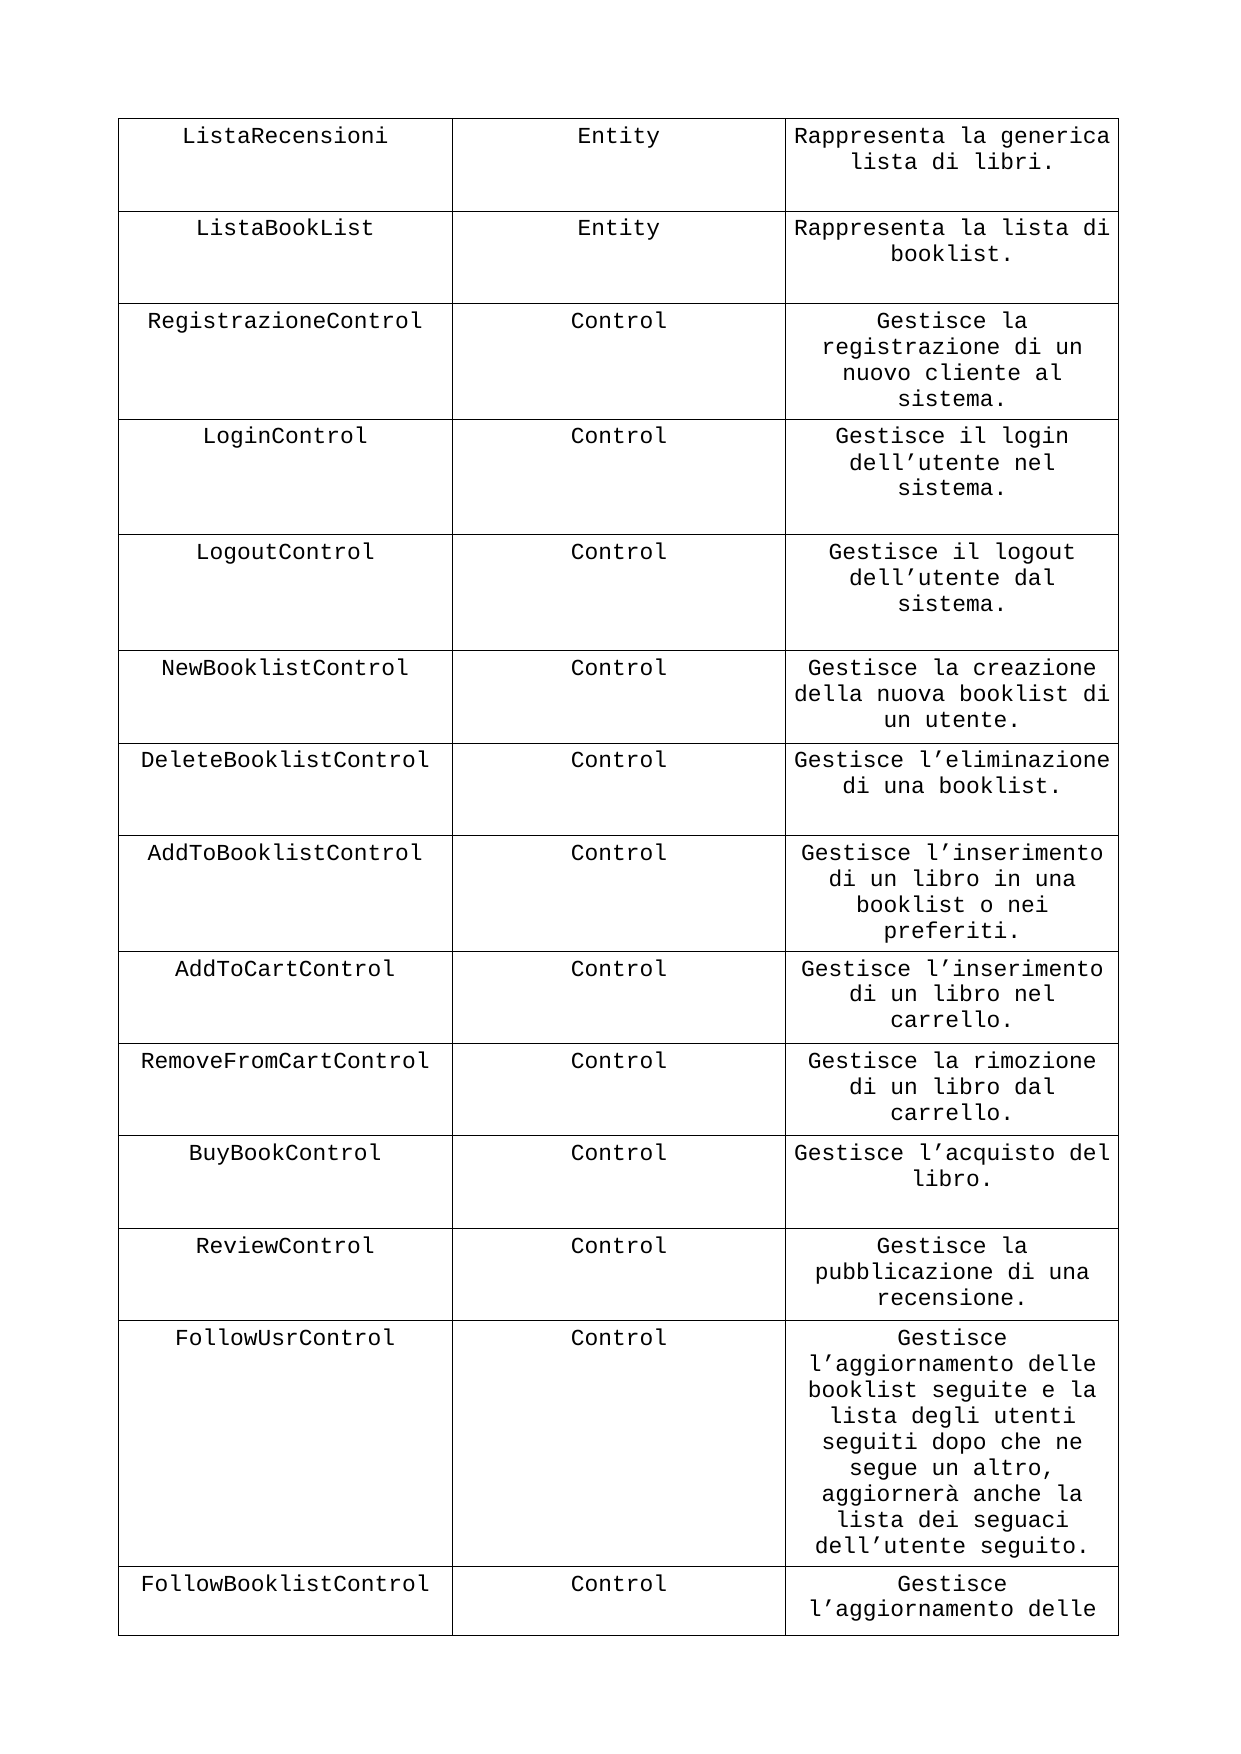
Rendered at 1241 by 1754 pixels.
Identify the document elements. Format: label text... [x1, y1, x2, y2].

table_cell [1119, 419, 1123, 534]
table_cell Control [453, 1044, 785, 1135]
table_cell Control [453, 836, 785, 951]
table_cell Gestisce l’aggiornamento delle booklist seguite e la lista degli utenti seguiti dopo che ne segue un altro, aggiornerà anche la lista dei seguaci dell’utente seguito. [786, 1321, 1118, 1566]
table_cell Gestisce l’inserimento di un libro nel carrello. [786, 952, 1118, 1043]
table_cell FollowBooklistControl [119, 1567, 452, 1635]
table_cell Control [453, 1321, 785, 1566]
table_cell Control [453, 535, 785, 650]
table_cell Rappresenta la lista di booklist. [786, 212, 1118, 303]
table_cell Control [453, 744, 785, 835]
table_cell [1119, 1566, 1123, 1635]
table_cell BuyBookControl [119, 1136, 452, 1228]
table_cell Gestisce l’acquisto del libro. [786, 1136, 1118, 1228]
table_cell ListaRecensioni [119, 119, 452, 211]
table_cell ReviewControl [119, 1229, 452, 1320]
table_cell Gestisce il login dell’utente nel sistema. [786, 420, 1118, 534]
table_cell [1119, 951, 1123, 1043]
table_cell Entity [453, 119, 785, 211]
table_cell Gestisce la rimozione di un libro dal carrello. [786, 1044, 1118, 1135]
table_cell Control [453, 1136, 785, 1228]
table_cell FollowUsrControl [119, 1321, 452, 1566]
table_cell Control [453, 1229, 785, 1320]
table_cell [1119, 534, 1123, 650]
table_cell Gestisce l’aggiornamento delle [786, 1567, 1118, 1635]
table_cell [1119, 303, 1123, 419]
table_cell ListaBookList [119, 212, 452, 303]
table_cell [1119, 835, 1123, 951]
table_cell DeleteBooklistControl [119, 744, 452, 835]
table_cell AddToBooklistControl [119, 836, 452, 951]
table_cell [1119, 1135, 1123, 1228]
table_cell RemoveFromCartControl [119, 1044, 452, 1135]
table_cell Control [453, 952, 785, 1043]
table_cell Entity [453, 212, 785, 303]
table_cell [1119, 211, 1123, 303]
table_cell [1119, 743, 1123, 835]
table_cell [1119, 118, 1123, 211]
table_cell Control [453, 420, 785, 534]
table_cell Gestisce la creazione della nuova booklist di un utente. [786, 651, 1118, 742]
table_cell LoginControl [119, 420, 452, 534]
table_cell LogoutControl [119, 535, 452, 650]
table_cell Rappresenta la generica lista di libri. [786, 119, 1118, 211]
table_cell [1119, 1043, 1123, 1135]
table_cell Control [453, 651, 785, 742]
table_cell AddToCartControl [119, 952, 452, 1043]
table_cell [1119, 1228, 1123, 1320]
table_cell Gestisce la registrazione di un nuovo cliente al sistema. [786, 304, 1118, 419]
table_cell [1119, 1320, 1123, 1566]
table_cell Gestisce l’inserimento di un libro in una booklist o nei preferiti. [786, 836, 1118, 951]
table_cell [1119, 650, 1123, 742]
table_cell Gestisce l’eliminazione di una booklist. [786, 744, 1118, 835]
table_cell Control [453, 304, 785, 419]
table_cell Gestisce la pubblicazione di una recensione. [786, 1229, 1118, 1320]
table_cell RegistrazioneControl [119, 304, 452, 419]
table_cell Control [453, 1567, 785, 1635]
table_cell NewBooklistControl [119, 651, 452, 742]
table_cell Gestisce il logout dell’utente dal sistema. [786, 535, 1118, 650]
